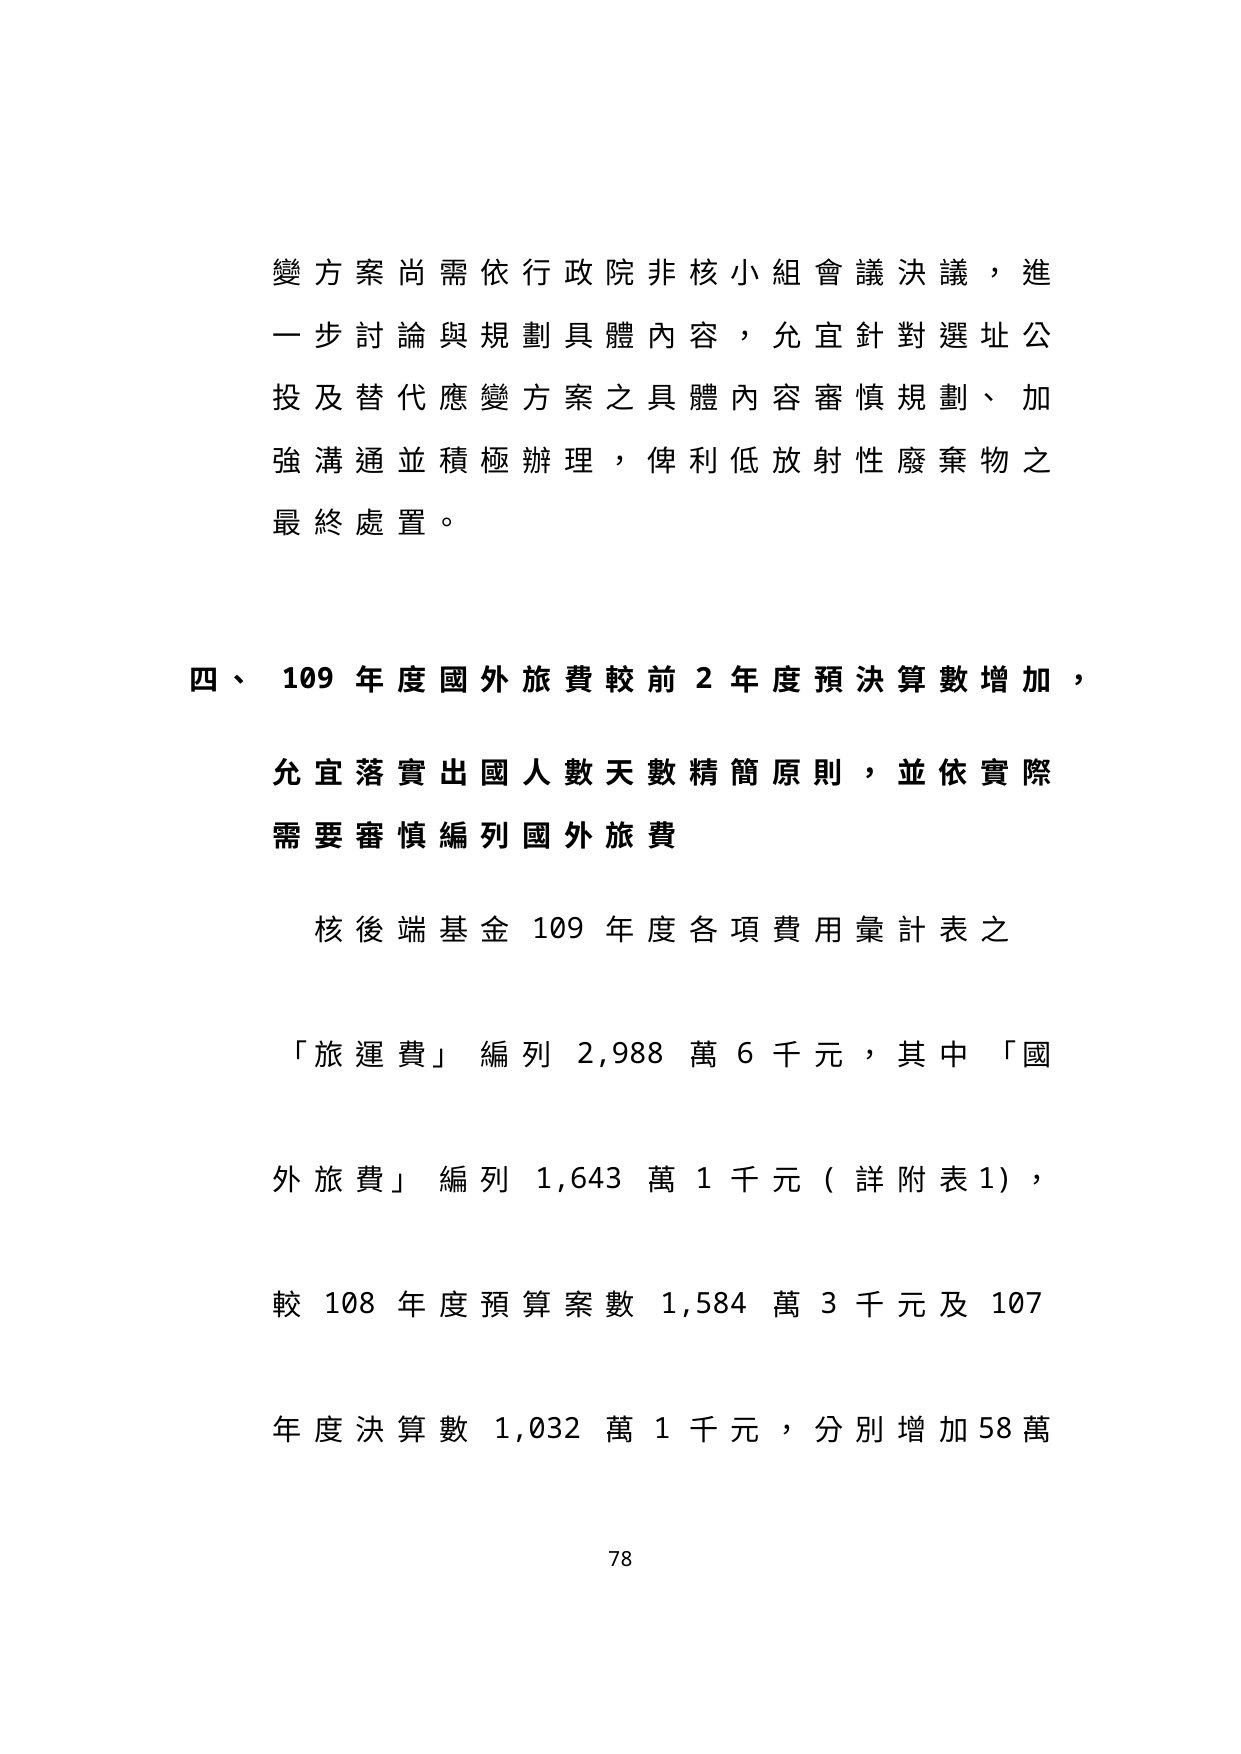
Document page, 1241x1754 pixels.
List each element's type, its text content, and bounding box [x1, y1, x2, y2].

text 變方案尚需依行政院非核小組會議決議，進一步討論與規劃具體內容，允宜針對選址公投及替代應變方案之具體內容審慎規劃、加強溝通並積極辦理，俾利低放射性廢棄物之最終處置。 [242, 229, 1058, 542]
text 核後端基金109年度各項費用彙計表之「旅運費」編列2,988萬6千元，其中「國外旅費」編列1,643萬1千元(詳附表1)，較108年度預算案數1,584萬3千元及107年度決算數1,032萬1千元，分別增加58萬 [242, 854, 1058, 1479]
text 四、109年度國外旅費較前2年度預決算數增加，允宜落實出國人數天數精簡原則，並依實際需要審慎編列國外旅費 [183, 604, 1058, 854]
